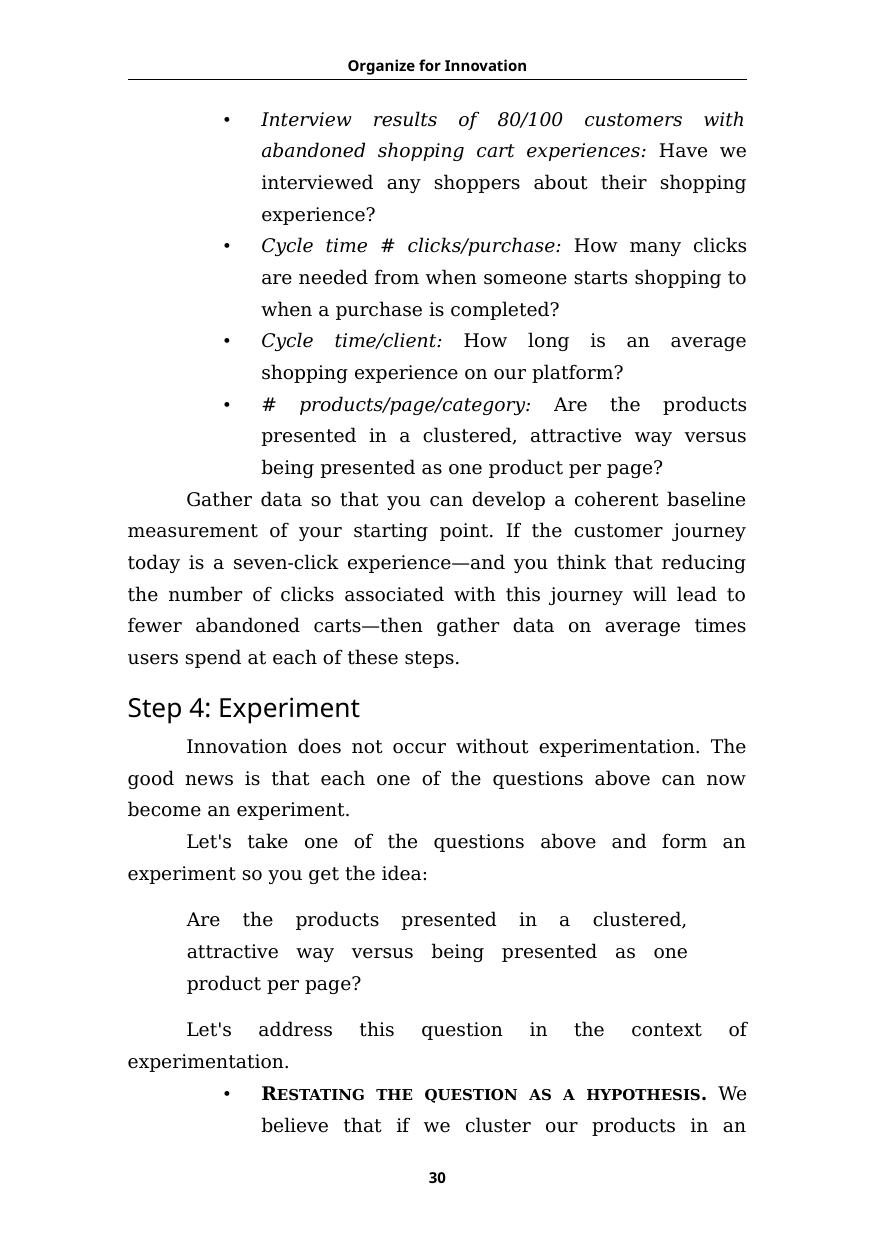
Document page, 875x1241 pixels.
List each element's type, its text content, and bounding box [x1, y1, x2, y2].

list Restating the question as a hypothesis. We believe that if we cluster our products in an [223, 1083, 747, 1137]
list Interview results of 80/100 customers with abandoned shopping cart experiences: Have we interviewed any shoppers about their shopping experience? [223, 109, 747, 226]
subtitle Step 4: Experiment [127, 693, 747, 724]
text Gather data so that you can develop a coherent baseline measurement of your starting point. If the customer journey today is a seven-click experience—and you think that reducing the number of clicks associated with this journey will lead to fewer abandoned carts—then gather data on average times users spend at each of these steps. [127, 489, 747, 669]
text Are the products presented in a clustered, attractive way versus being presented as one product per page? [187, 909, 688, 995]
text Let's address this question in the context of experimentation. [127, 1019, 747, 1073]
text Innovation does not occur without experimentation. The good news is that each one of the questions above can now become an experiment. [127, 736, 747, 821]
text Let's take one of the questions above and form an experiment so you get the idea: [127, 831, 747, 885]
list Cycle time # clicks/purchase: How many clicks are needed from when someone starts shopping to when a purchase is completed? [223, 235, 747, 321]
list # products/page/category: Are the products presented in a clustered, attractive way versus being presented as one product per page? [223, 394, 747, 479]
list Cycle time/client: How long is an average shopping experience on our platform? [223, 330, 747, 384]
